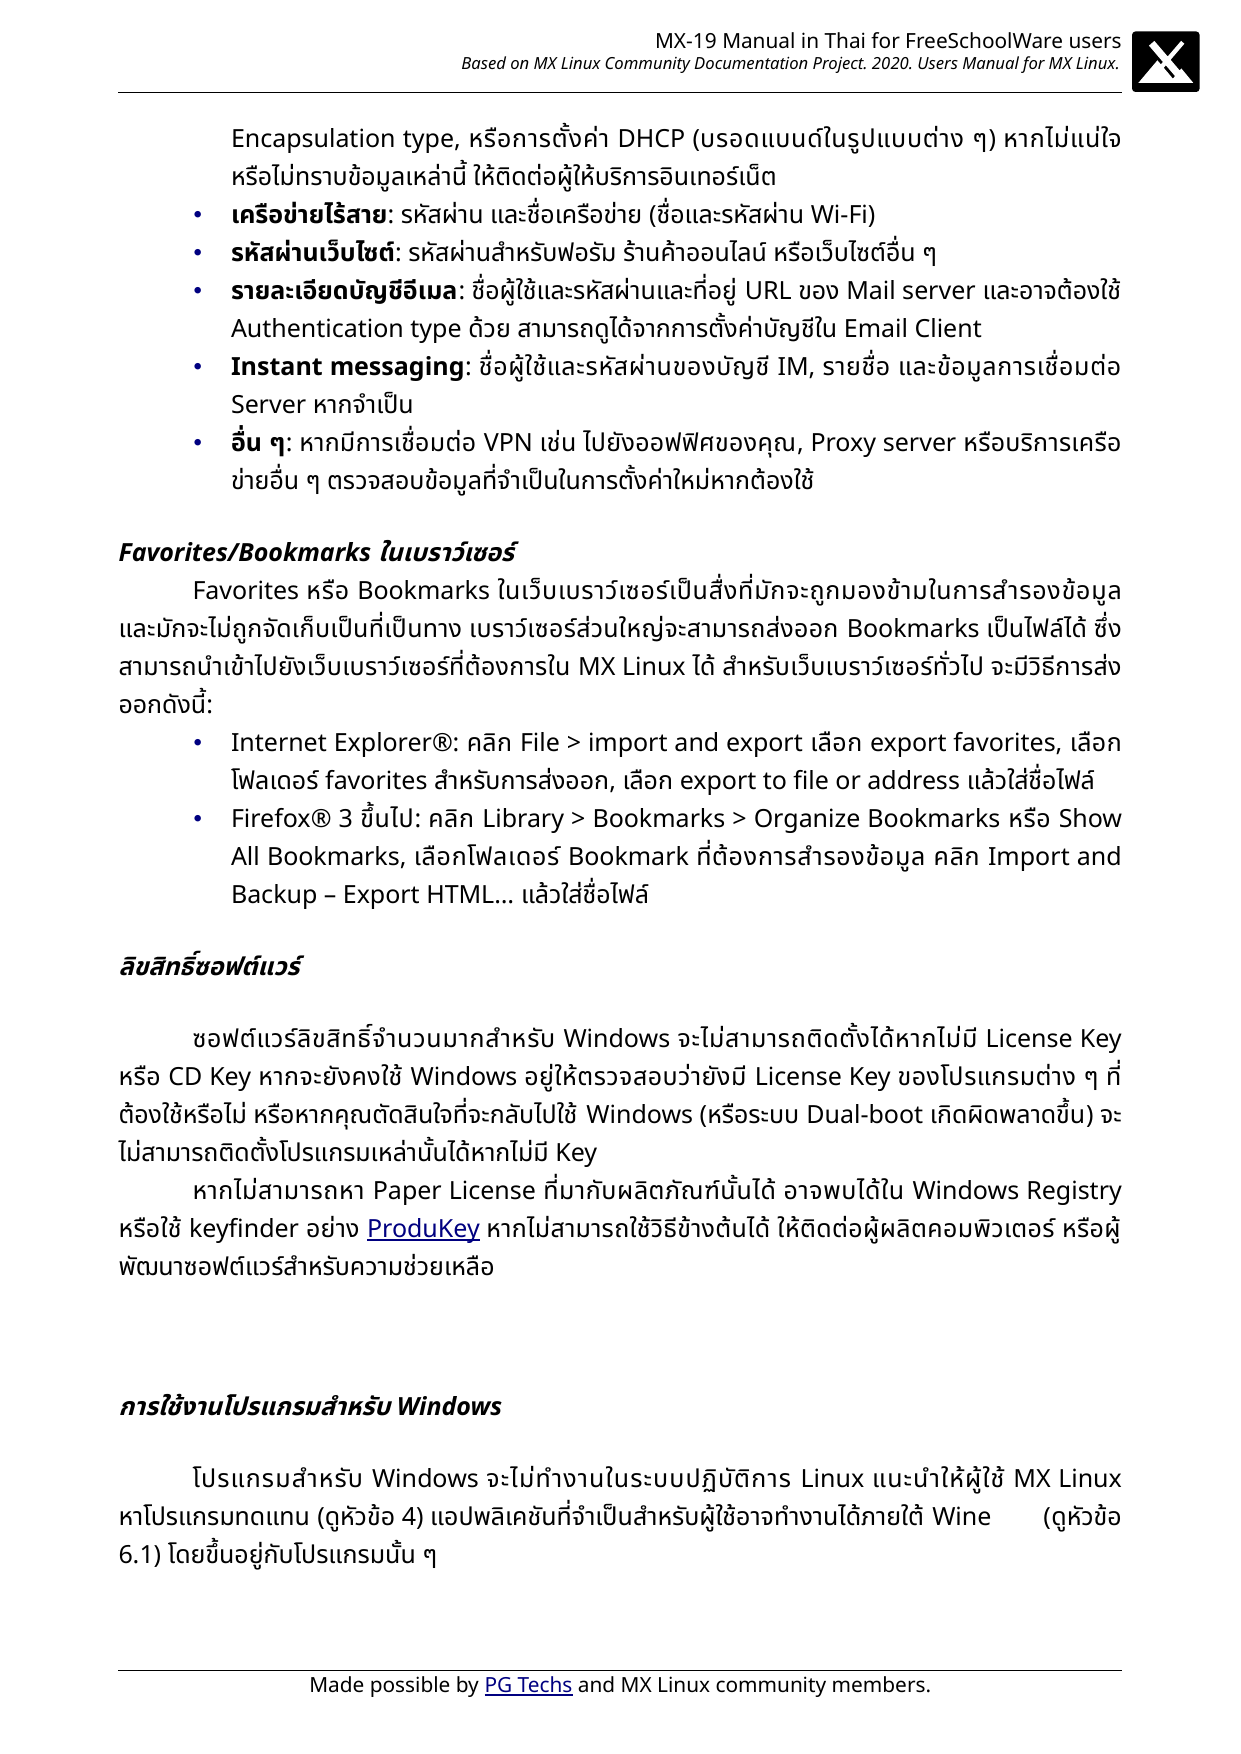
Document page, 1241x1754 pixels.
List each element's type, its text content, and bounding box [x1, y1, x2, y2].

list รหัสผ่านเว็บไซต์: รหัสผ่านสำหรับฟอรัม ร้านค้าออนไลน์ หรือเว็บไซต์อื่น ๆ [193, 234, 1122, 272]
list เครือข่ายไร้สาย: รหัสผ่าน และชื่อเครือข่าย (ชื่อและรหัสผ่าน Wi-Fi) [193, 196, 1122, 234]
text ซอฟต์แวร์ลิขสิทธิ์จำนวนมากสำหรับ Windows จะไม่สามารถติดตั้งได้หากไม่มี License Key หรือ CD Key หากจะยังคงใช้ Windows อยู่ให้ตรวจสอบว่ายังมี License Key ของโปรแกรมต่าง ๆ ที่ต้องใช้หรือไม่ หรือหากคุณตัดสินใจที่จะกลับไปใช้ Windows (หรือระบบ Dual-boot เกิดผิดพลาดขึ้น) จะไม่สามารถติดตั้งโปรแกรมเหล่านั้นได้หากไม่มี Key [118, 1021, 1122, 1173]
list Internet Explorer®: คลิก File > import and export เลือก export favorites, เลือกโฟลเดอร์ favorites สำหรับการส่งออก, เลือก export to file or address แล้วใส่ชื่อไฟล์ [193, 724, 1122, 801]
list Instant messaging: ชื่อผู้ใช้และรหัสผ่านของบัญชี IM, รายชื่อ และข้อมูลการเชื่อมต่อ Server หากจำเป็น [193, 348, 1122, 424]
list Encapsulation type, หรือการตั้งค่า DHCP (บรอดแบนด์ในรูปแบบต่าง ๆ) หากไม่แน่ใจหรือไม่ทราบข้อมูลเหล่านี้ ให้ติดต่อผู้ให้บริการอินเทอร์เน็ต [193, 121, 1122, 196]
list Firefox® 3 ขึ้นไป: คลิก Library > Bookmarks > Organize Bookmarks หรือ Show All Bookmarks, เลือกโฟลเดอร์ Bookmark ที่ต้องการสำรองข้อมูล คลิก Import and Backup – Export HTML… แล้วใส่ชื่อไฟล์ [193, 801, 1122, 914]
text Favorites/Bookmarks ในเบราว์เซอร์ [118, 534, 1122, 572]
text Favorites หรือ Bookmarks ในเว็บเบราว์เซอร์เป็นสื่งที่มักจะถูกมองข้ามในการสำรองข้อมูล และมักจะไม่ถูกจัดเก็บเป็นที่เป็นทาง เบราว์เซอร์ส่วนใหญ่จะสามารถส่งออก Bookmarks เป็นไฟล์ได้ ซึ่งสามารถนำเข้าไปยังเว็บเบราว์เซอร์ที่ต้องการใน MX Linux ได้ สำหรับเว็บเบราว์เซอร์ทั่วไป จะมีวิธีการส่งออกดังนี้: [118, 572, 1122, 724]
text การใช้งานโปรแกรมสำหรับ Windows [118, 1389, 1122, 1427]
text โปรแกรมสำหรับ Windows จะไม่ทำงานในระบบปฏิบัติการ Linux แนะนำให้ผู้ใช้ MX Linux หาโปรแกรมทดแทน (ดูหัวข้อ 4) แอปพลิเคชันที่จำเป็นสำหรับผู้ใช้อาจทำงานได้ภายใต้ Wine (ดูหัวข้อ 6.1) โดยขึ้นอยู่กับโปรแกรมนั้น ๆ [118, 1461, 1122, 1575]
text หากไม่สามารถหา Paper License ที่มากับผลิตภัณฑ์นั้นได้ อาจพบได้ใน Windows Registry หรือใช้ keyfinder อย่าง ProduKey หากไม่สามารถใช้วิธีข้างต้นได้ ให้ติดต่อผู้ผลิตคอมพิวเตอร์ หรือผู้พัฒนาซอฟต์แวร์สำหรับความช่วยเหลือ [118, 1173, 1122, 1286]
list อื่น ๆ: หากมีการเชื่อมต่อ VPN เช่น ไปยังออฟฟิศของคุณ, Proxy server หรือบริการเครือข่ายอื่น ๆ ตรวจสอบข้อมูลที่จำเป็นในการตั้งค่าใหม่หากต้องใช้ [193, 424, 1122, 500]
text ลิขสิทธิ์ซอฟต์แวร์ [118, 949, 1122, 986]
list รายละเอียดบัญชีอีเมล: ชื่อผู้ใช้และรหัสผ่านและที่อยู่ URL ของ Mail server และอาจต้องใช้ Authentication type ด้วย สามารถดูได้จากการตั้งค่าบัญชีใน Email Client [193, 272, 1122, 348]
